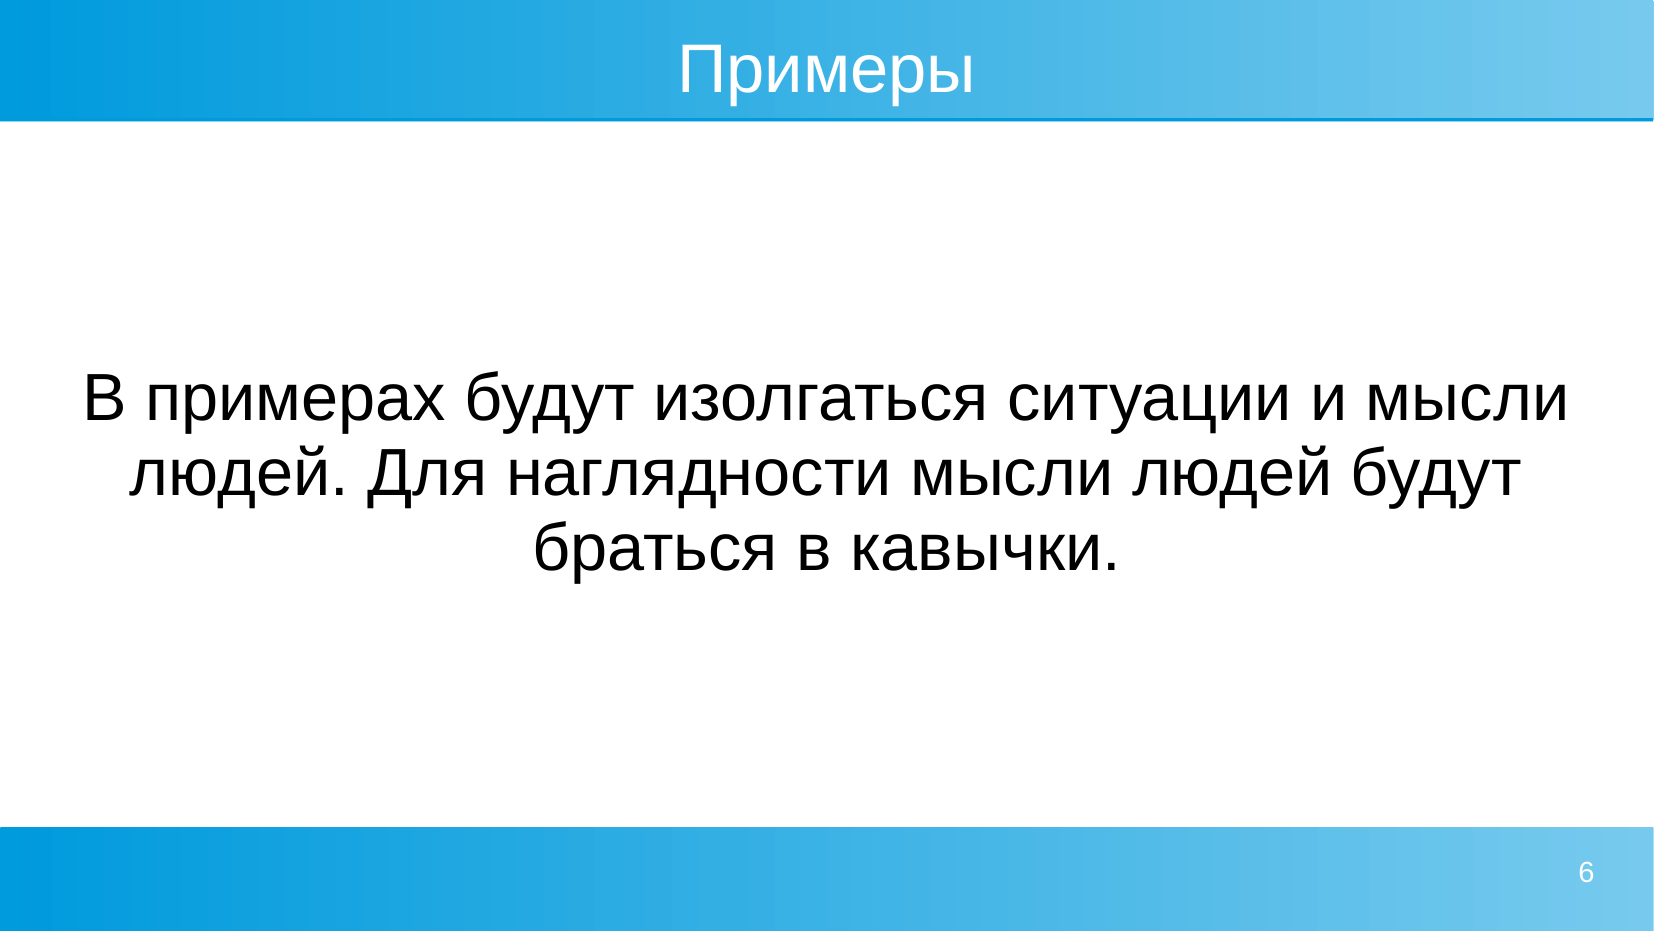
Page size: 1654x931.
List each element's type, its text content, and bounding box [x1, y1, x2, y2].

text_box В примерах будут изолгаться ситуации и мысли людей. Для наглядности мысли людей будут браться в кавычки. [59, 177, 1595, 768]
title Примеры [59, 29, 1595, 108]
